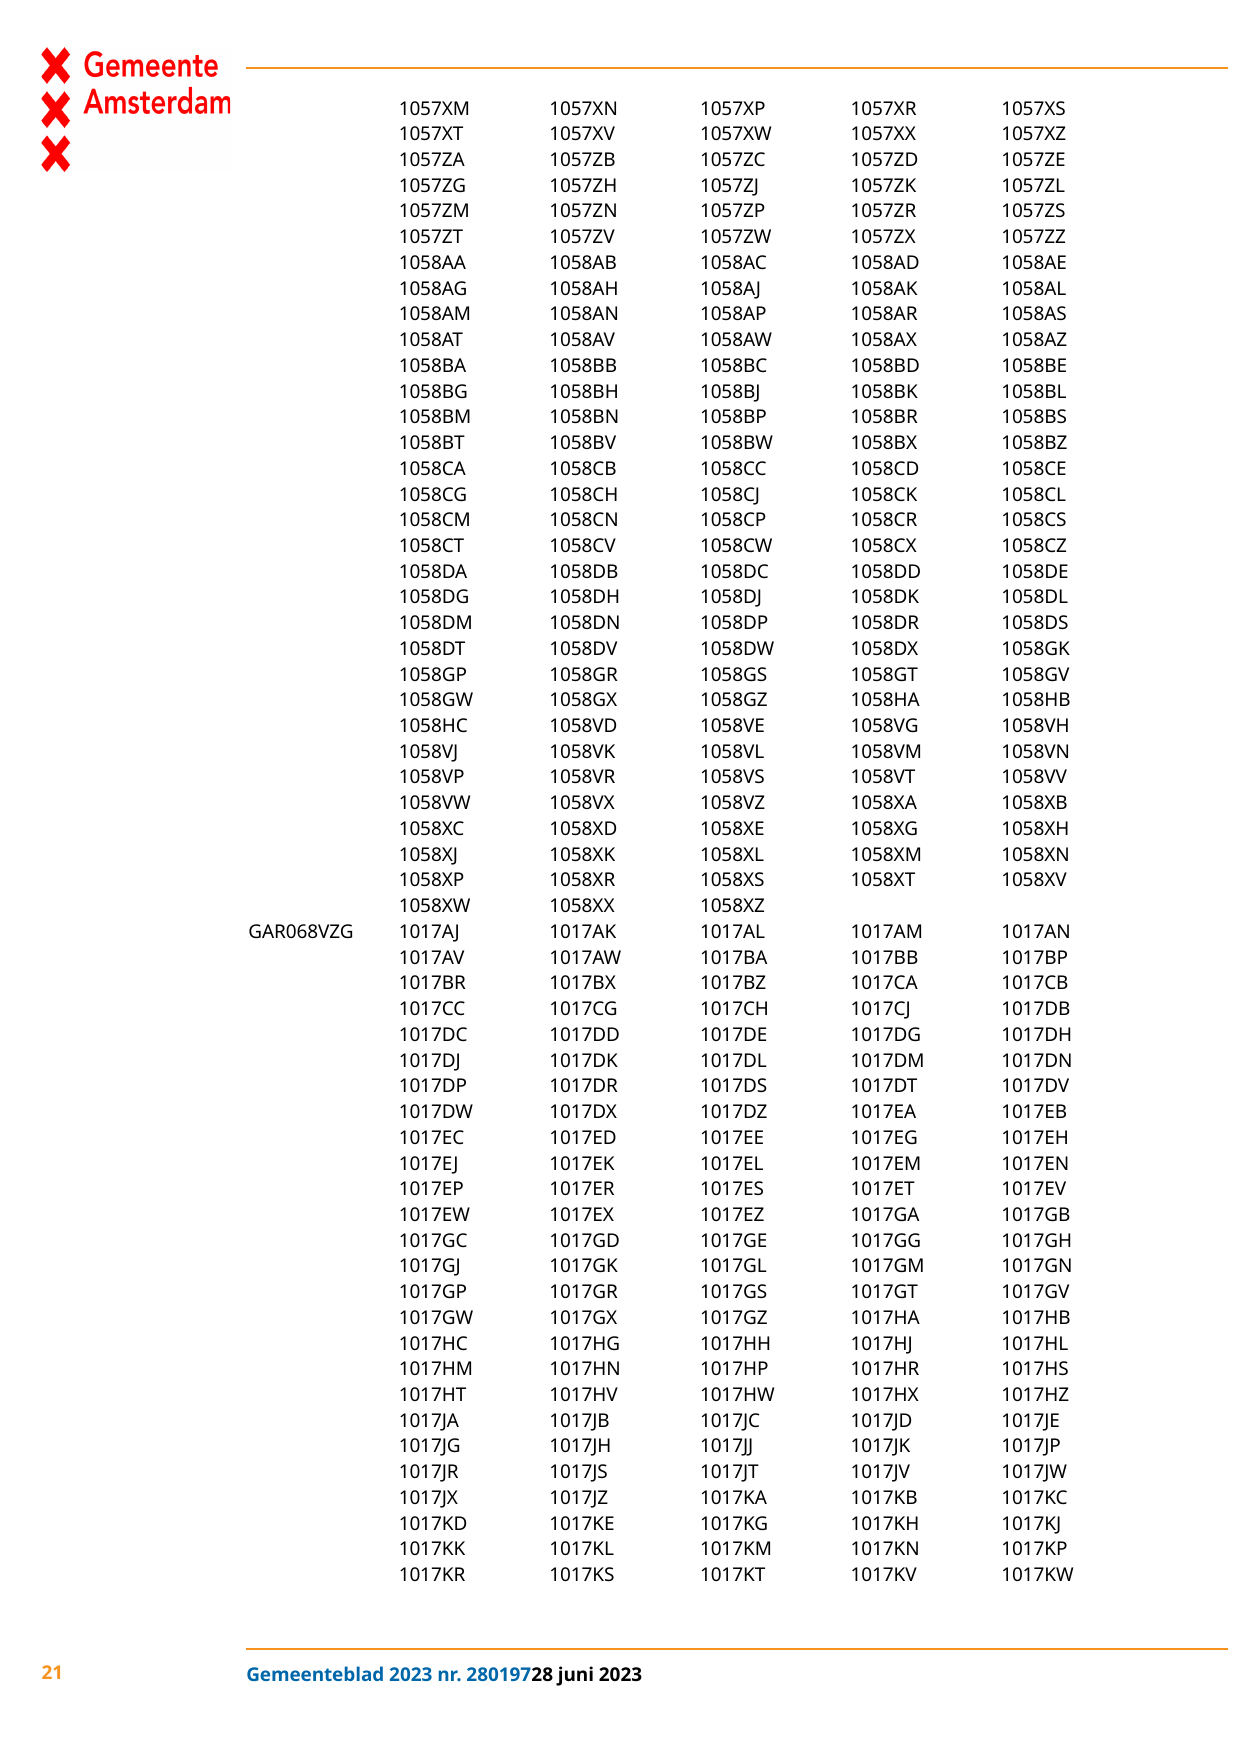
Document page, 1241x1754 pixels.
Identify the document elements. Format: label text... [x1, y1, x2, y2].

table_cell [248, 995, 398, 1021]
table_cell 1058AW [700, 326, 850, 352]
table_cell 1017KM [700, 1536, 850, 1561]
table_cell 1058DR [850, 609, 1001, 635]
table_cell 1058VK [549, 738, 700, 764]
table_cell 1058GP [399, 661, 549, 687]
table_cell 1017HC [399, 1330, 549, 1356]
table_cell 1017GV [1001, 1278, 1152, 1304]
table_cell 1017GR [549, 1278, 700, 1304]
table_cell 1058GS [700, 661, 850, 687]
table_cell 1058BN [549, 404, 700, 429]
table_cell 1058VH [1001, 712, 1152, 738]
table_cell 1017DH [1001, 1021, 1152, 1047]
table_cell 1017HB [1001, 1304, 1152, 1330]
table_cell 1017HJ [850, 1330, 1001, 1356]
table_cell 1017EC [399, 1124, 549, 1150]
table_cell 1017KB [850, 1484, 1001, 1510]
table_cell 1058DN [549, 609, 700, 635]
table_cell [248, 404, 398, 429]
table_cell 1058BJ [700, 378, 850, 403]
table_cell 1058XT [850, 867, 1001, 892]
table_cell 1058XB [1001, 790, 1152, 815]
table_cell 1058CE [1001, 455, 1152, 481]
table_cell 1057ZE [1001, 146, 1152, 172]
table_cell 1057ZT [399, 224, 549, 249]
table_cell 1058VJ [399, 738, 549, 764]
table_cell [248, 1150, 398, 1175]
table_cell [248, 1253, 398, 1278]
table_cell 1017KR [399, 1561, 549, 1587]
table_cell 1058DB [549, 558, 700, 584]
table_cell 1017EB [1001, 1098, 1152, 1124]
table_cell 1058AB [549, 249, 700, 275]
table_cell 1058VN [1001, 738, 1152, 764]
table_cell 1058CC [700, 455, 850, 481]
table_cell [248, 764, 398, 789]
table_cell 1058VW [399, 790, 549, 815]
table_cell 1017HL [1001, 1330, 1152, 1356]
table_cell 1058CK [850, 481, 1001, 506]
table_cell 1058XZ [700, 893, 850, 918]
table_cell 1017KA [700, 1484, 850, 1510]
table_cell 1017CG [549, 995, 700, 1021]
table_cell [248, 532, 398, 558]
table_cell 1058BD [850, 352, 1001, 378]
table_cell 1017GG [850, 1227, 1001, 1253]
table_cell 1058BA [399, 352, 549, 378]
table_cell 1017GX [549, 1304, 700, 1330]
table_cell 1017GH [1001, 1227, 1152, 1253]
table_cell 1017EM [850, 1150, 1001, 1175]
table_cell 1058DX [850, 635, 1001, 661]
table_cell 1017KG [700, 1510, 850, 1536]
table_cell 1058CH [549, 481, 700, 506]
table_cell 1058CG [399, 481, 549, 506]
table_cell 1058BV [549, 429, 700, 455]
table_cell 1058DA [399, 558, 549, 584]
table_cell 1058VP [399, 764, 549, 789]
table_cell 1017EX [549, 1201, 700, 1227]
table_cell 1058CT [399, 532, 549, 558]
table_cell [248, 172, 398, 198]
table_cell 1058VT [850, 764, 1001, 789]
table_cell [248, 198, 398, 223]
table_cell 1017AK [549, 918, 700, 944]
table_cell 1017EA [850, 1098, 1001, 1124]
table_cell 1058CL [1001, 481, 1152, 506]
table_cell 1017DC [399, 1021, 549, 1047]
table_cell 1017KS [549, 1561, 700, 1587]
table_cell 1058AC [700, 249, 850, 275]
table_cell 1017KT [700, 1561, 850, 1587]
table_cell 1058CN [549, 506, 700, 532]
table_cell [248, 944, 398, 969]
table_cell 1058GR [549, 661, 700, 687]
table_cell 1058DJ [700, 584, 850, 609]
table_cell 1058CW [700, 532, 850, 558]
table_cell 1058BB [549, 352, 700, 378]
table_cell 1058AX [850, 326, 1001, 352]
table_cell 1058AL [1001, 275, 1152, 301]
table_cell 1017BX [549, 970, 700, 995]
table_cell 1058DL [1001, 584, 1152, 609]
table_cell [248, 95, 398, 121]
table_cell 1058GT [850, 661, 1001, 687]
table_cell 1058XS [700, 867, 850, 892]
table_cell 1058XW [399, 893, 549, 918]
table_cell 1058AJ [700, 275, 850, 301]
table_cell 1058AE [1001, 249, 1152, 275]
table_cell 1058XX [549, 893, 700, 918]
table_cell 1017GZ [700, 1304, 850, 1330]
table_cell [248, 1433, 398, 1458]
table_cell 1058VD [549, 712, 700, 738]
table_cell 1058HA [850, 687, 1001, 712]
table_cell 1057ZJ [700, 172, 850, 198]
table_cell [248, 1098, 398, 1124]
table_cell 1017GP [399, 1278, 549, 1304]
table_cell 1017HP [700, 1356, 850, 1381]
table_cell 1017BA [700, 944, 850, 969]
table_cell [248, 301, 398, 326]
table_cell [248, 815, 398, 841]
table_cell 1017EV [1001, 1175, 1152, 1201]
table_cell 1058AD [850, 249, 1001, 275]
table_cell [248, 687, 398, 712]
table_cell 1017HV [549, 1381, 700, 1407]
table_cell [248, 352, 398, 378]
table_cell 1057XN [549, 95, 700, 121]
table_cell GAR068VZG [248, 918, 398, 944]
table_cell 1057ZW [700, 224, 850, 249]
table_cell 1017KH [850, 1510, 1001, 1536]
table_cell 1017BR [399, 970, 549, 995]
table_cell 1017JE [1001, 1407, 1152, 1433]
table_cell 1058XJ [399, 841, 549, 867]
table_cell [248, 1381, 398, 1407]
table_cell 1058DP [700, 609, 850, 635]
table_cell 1017HT [399, 1381, 549, 1407]
table_cell [248, 1278, 398, 1304]
table_cell [248, 1536, 398, 1561]
table_cell 1017JX [399, 1484, 549, 1510]
table_cell [248, 635, 398, 661]
table_cell 1017EL [700, 1150, 850, 1175]
table_cell 1058GZ [700, 687, 850, 712]
table_cell 1058DC [700, 558, 850, 584]
table_cell 1017EE [700, 1124, 850, 1150]
table_cell 1017GL [700, 1253, 850, 1278]
table_cell [248, 867, 398, 892]
table_cell 1017ET [850, 1175, 1001, 1201]
table_cell 1017DW [399, 1098, 549, 1124]
table_cell 1017DD [549, 1021, 700, 1047]
table_cell [248, 1407, 398, 1433]
table_cell 1058CZ [1001, 532, 1152, 558]
table_cell 1058DD [850, 558, 1001, 584]
table_cell 1017HX [850, 1381, 1001, 1407]
table_cell 1017JK [850, 1433, 1001, 1458]
table_cell 1017JA [399, 1407, 549, 1433]
table_cell 1017HA [850, 1304, 1001, 1330]
table_cell 1017GS [700, 1278, 850, 1304]
table_cell 1017AJ [399, 918, 549, 944]
table_cell 1057ZV [549, 224, 700, 249]
table_cell 1017DL [700, 1047, 850, 1072]
table_cell 1058BS [1001, 404, 1152, 429]
table_cell 1017EG [850, 1124, 1001, 1150]
table_cell 1058CX [850, 532, 1001, 558]
table_cell 1058BL [1001, 378, 1152, 403]
table_cell 1017JZ [549, 1484, 700, 1510]
table_cell [248, 1021, 398, 1047]
table_cell 1058BK [850, 378, 1001, 403]
table_cell 1017KC [1001, 1484, 1152, 1510]
table_cell 1057XP [700, 95, 850, 121]
table_cell [248, 1459, 398, 1484]
table_cell 1057XR [850, 95, 1001, 121]
table_cell 1017ER [549, 1175, 700, 1201]
table_cell [248, 790, 398, 815]
table_cell 1058CJ [700, 481, 850, 506]
table_cell 1017CJ [850, 995, 1001, 1021]
table_cell [248, 1561, 398, 1587]
table_cell 1058DV [549, 635, 700, 661]
table_cell 1017GC [399, 1227, 549, 1253]
table_cell 1058AA [399, 249, 549, 275]
table_cell 1058BH [549, 378, 700, 403]
table_cell 1058AG [399, 275, 549, 301]
table_cell 1057ZN [549, 198, 700, 223]
table_cell 1017KJ [1001, 1510, 1152, 1536]
table_cell 1057ZX [850, 224, 1001, 249]
table_cell 1058GX [549, 687, 700, 712]
table_cell 1017GK [549, 1253, 700, 1278]
table_cell [248, 481, 398, 506]
table_cell 1058BG [399, 378, 549, 403]
table_cell 1017CH [700, 995, 850, 1021]
table_cell 1017JT [700, 1459, 850, 1484]
table_cell 1057ZM [399, 198, 549, 223]
table_cell 1058XP [399, 867, 549, 892]
table_cell [248, 1073, 398, 1098]
table_cell 1058CV [549, 532, 700, 558]
table_cell [248, 1510, 398, 1536]
table_cell 1017JJ [700, 1433, 850, 1458]
table_cell 1057ZL [1001, 172, 1152, 198]
table_cell 1017AV [399, 944, 549, 969]
table_cell 1058XK [549, 841, 700, 867]
table_cell 1017CB [1001, 970, 1152, 995]
table_cell 1017EK [549, 1150, 700, 1175]
table_cell 1017JS [549, 1459, 700, 1484]
table_cell [248, 121, 398, 146]
table_cell [248, 970, 398, 995]
table_cell 1017HN [549, 1356, 700, 1381]
table_cell [248, 326, 398, 352]
table_cell 1017DV [1001, 1073, 1152, 1098]
table_cell 1058DM [399, 609, 549, 635]
table_cell 1057XV [549, 121, 700, 146]
table_cell 1017ES [700, 1175, 850, 1201]
table_cell 1017ED [549, 1124, 700, 1150]
table_cell [248, 609, 398, 635]
table_cell 1058CD [850, 455, 1001, 481]
table_cell 1058AS [1001, 301, 1152, 326]
table_cell 1017DR [549, 1073, 700, 1098]
table_cell 1057ZS [1001, 198, 1152, 223]
table_cell 1017AL [700, 918, 850, 944]
table_cell 1017GD [549, 1227, 700, 1253]
table_cell [248, 841, 398, 867]
table_cell 1058BC [700, 352, 850, 378]
table_cell 1058DT [399, 635, 549, 661]
table_cell 1017JB [549, 1407, 700, 1433]
table_cell 1017DE [700, 1021, 850, 1047]
table_cell 1057ZR [850, 198, 1001, 223]
table_cell 1058VR [549, 764, 700, 789]
table_cell 1058CA [399, 455, 549, 481]
table_cell 1057ZZ [1001, 224, 1152, 249]
table_cell 1017GB [1001, 1201, 1152, 1227]
table_cell 1017KK [399, 1536, 549, 1561]
table_cell 1058GK [1001, 635, 1152, 661]
table_cell 1058XV [1001, 867, 1152, 892]
table_cell 1058XN [1001, 841, 1152, 867]
table_cell 1058AN [549, 301, 700, 326]
table_cell 1058BT [399, 429, 549, 455]
table_cell 1017GW [399, 1304, 549, 1330]
table_cell 1058XG [850, 815, 1001, 841]
table_cell 1058VX [549, 790, 700, 815]
table_cell 1058VG [850, 712, 1001, 738]
table_cell 1058BP [700, 404, 850, 429]
table_cell 1058XM [850, 841, 1001, 867]
table_cell [248, 1330, 398, 1356]
table_cell 1017GT [850, 1278, 1001, 1304]
table_cell 1017HH [700, 1330, 850, 1356]
table_cell 1058BX [850, 429, 1001, 455]
table_cell 1058CM [399, 506, 549, 532]
table_cell 1057XW [700, 121, 850, 146]
table_cell 1017GJ [399, 1253, 549, 1278]
table_cell 1058XE [700, 815, 850, 841]
table_cell 1058DK [850, 584, 1001, 609]
table_cell 1017JW [1001, 1459, 1152, 1484]
table_cell 1058DG [399, 584, 549, 609]
table_cell 1017CC [399, 995, 549, 1021]
table_cell 1017EH [1001, 1124, 1152, 1150]
table_cell 1017KP [1001, 1536, 1152, 1561]
table_cell 1017BZ [700, 970, 850, 995]
table_cell 1058DW [700, 635, 850, 661]
table_cell [1001, 893, 1152, 918]
table_cell 1017HM [399, 1356, 549, 1381]
table_cell 1058GW [399, 687, 549, 712]
table_cell 1017KV [850, 1561, 1001, 1587]
table_cell 1057XM [399, 95, 549, 121]
table_cell 1017HR [850, 1356, 1001, 1381]
table_cell 1017BB [850, 944, 1001, 969]
table_cell 1017DP [399, 1073, 549, 1098]
table_cell 1017KN [850, 1536, 1001, 1561]
table_cell 1017GE [700, 1227, 850, 1253]
table_cell 1017DB [1001, 995, 1152, 1021]
table_cell 1017DM [850, 1047, 1001, 1072]
table_cell [248, 1124, 398, 1150]
table_cell [248, 429, 398, 455]
table_cell 1058BE [1001, 352, 1152, 378]
table_cell 1058BR [850, 404, 1001, 429]
table_cell [248, 1047, 398, 1072]
table_cell [248, 249, 398, 275]
picture [41, 47, 231, 172]
table_cell 1017AN [1001, 918, 1152, 944]
table_cell [248, 1356, 398, 1381]
table_cell [248, 1175, 398, 1201]
table_cell 1058AP [700, 301, 850, 326]
table_cell 1017DZ [700, 1098, 850, 1124]
table_cell 1017DX [549, 1098, 700, 1124]
table_cell 1017KL [549, 1536, 700, 1561]
table_cell 1017BP [1001, 944, 1152, 969]
table_cell [850, 893, 1001, 918]
table_cell 1017HS [1001, 1356, 1152, 1381]
table_cell 1058GV [1001, 661, 1152, 687]
table_cell 1017JH [549, 1433, 700, 1458]
table_cell 1058XH [1001, 815, 1152, 841]
table_cell [248, 1304, 398, 1330]
table_cell 1057ZH [549, 172, 700, 198]
table_cell 1017JG [399, 1433, 549, 1458]
table_cell 1058XR [549, 867, 700, 892]
table_cell 1017DJ [399, 1047, 549, 1072]
table_cell 1057ZC [700, 146, 850, 172]
table_cell 1058VS [700, 764, 850, 789]
table_cell [248, 1484, 398, 1510]
table_cell 1058CP [700, 506, 850, 532]
table_cell 1017GM [850, 1253, 1001, 1278]
table_cell 1058BZ [1001, 429, 1152, 455]
table_cell 1058AV [549, 326, 700, 352]
table_cell 1017HZ [1001, 1381, 1152, 1407]
table_cell 1058DH [549, 584, 700, 609]
table_cell 1017DS [700, 1073, 850, 1098]
table_cell [248, 378, 398, 403]
table_cell 1058VL [700, 738, 850, 764]
table_cell 1017JC [700, 1407, 850, 1433]
table_cell 1058AR [850, 301, 1001, 326]
table_cell 1017HW [700, 1381, 850, 1407]
table_cell 1017EW [399, 1201, 549, 1227]
table_cell 1058AK [850, 275, 1001, 301]
table_cell 1017DG [850, 1021, 1001, 1047]
table_cell 1017JR [399, 1459, 549, 1484]
table_cell 1057ZD [850, 146, 1001, 172]
table_cell 1058VZ [700, 790, 850, 815]
table_cell 1058VM [850, 738, 1001, 764]
table_cell 1058XC [399, 815, 549, 841]
table_cell 1058CB [549, 455, 700, 481]
table_cell 1017KW [1001, 1561, 1152, 1587]
table_cell 1057XX [850, 121, 1001, 146]
table_cell 1057ZP [700, 198, 850, 223]
table_cell [248, 661, 398, 687]
table_cell [248, 455, 398, 481]
table_cell 1017JP [1001, 1433, 1152, 1458]
table_cell [248, 224, 398, 249]
table_cell 1057ZG [399, 172, 549, 198]
table_cell 1017HG [549, 1330, 700, 1356]
table_cell [248, 738, 398, 764]
table_cell 1058VE [700, 712, 850, 738]
table_cell 1057ZB [549, 146, 700, 172]
table_cell 1017EP [399, 1175, 549, 1201]
table_cell 1058BW [700, 429, 850, 455]
table_cell 1017KD [399, 1510, 549, 1536]
table_cell [248, 584, 398, 609]
table_cell 1017DN [1001, 1047, 1152, 1072]
table_cell 1057ZK [850, 172, 1001, 198]
table_cell 1057ZA [399, 146, 549, 172]
table_cell 1017DK [549, 1047, 700, 1072]
table_cell 1017GA [850, 1201, 1001, 1227]
table_cell [248, 893, 398, 918]
table_cell 1017DT [850, 1073, 1001, 1098]
table_cell 1058BM [399, 404, 549, 429]
table_cell 1058HC [399, 712, 549, 738]
table_cell 1058HB [1001, 687, 1152, 712]
table_cell [248, 712, 398, 738]
table_cell 1058AM [399, 301, 549, 326]
table_cell 1058XD [549, 815, 700, 841]
table_cell 1058AT [399, 326, 549, 352]
table_cell 1017JV [850, 1459, 1001, 1484]
table_cell [248, 1227, 398, 1253]
table_cell [248, 146, 398, 172]
table_cell 1058DE [1001, 558, 1152, 584]
table_cell 1017CA [850, 970, 1001, 995]
table_cell 1017EN [1001, 1150, 1152, 1175]
table_cell [248, 558, 398, 584]
table_cell 1058DS [1001, 609, 1152, 635]
table_cell 1057XZ [1001, 121, 1152, 146]
table_cell 1058CS [1001, 506, 1152, 532]
table_cell 1017AM [850, 918, 1001, 944]
table_cell 1057XS [1001, 95, 1152, 121]
table_cell 1017EJ [399, 1150, 549, 1175]
table_cell [248, 506, 398, 532]
table_cell 1058AZ [1001, 326, 1152, 352]
table_cell [248, 275, 398, 301]
table_cell 1058CR [850, 506, 1001, 532]
table_cell 1058AH [549, 275, 700, 301]
table_cell 1017AW [549, 944, 700, 969]
table_cell 1057XT [399, 121, 549, 146]
table_cell 1017JD [850, 1407, 1001, 1433]
table_cell 1017KE [549, 1510, 700, 1536]
table_cell 1017GN [1001, 1253, 1152, 1278]
table_cell 1058XA [850, 790, 1001, 815]
table_cell 1058VV [1001, 764, 1152, 789]
table_cell [248, 1201, 398, 1227]
table_cell 1058XL [700, 841, 850, 867]
table_cell 1017EZ [700, 1201, 850, 1227]
